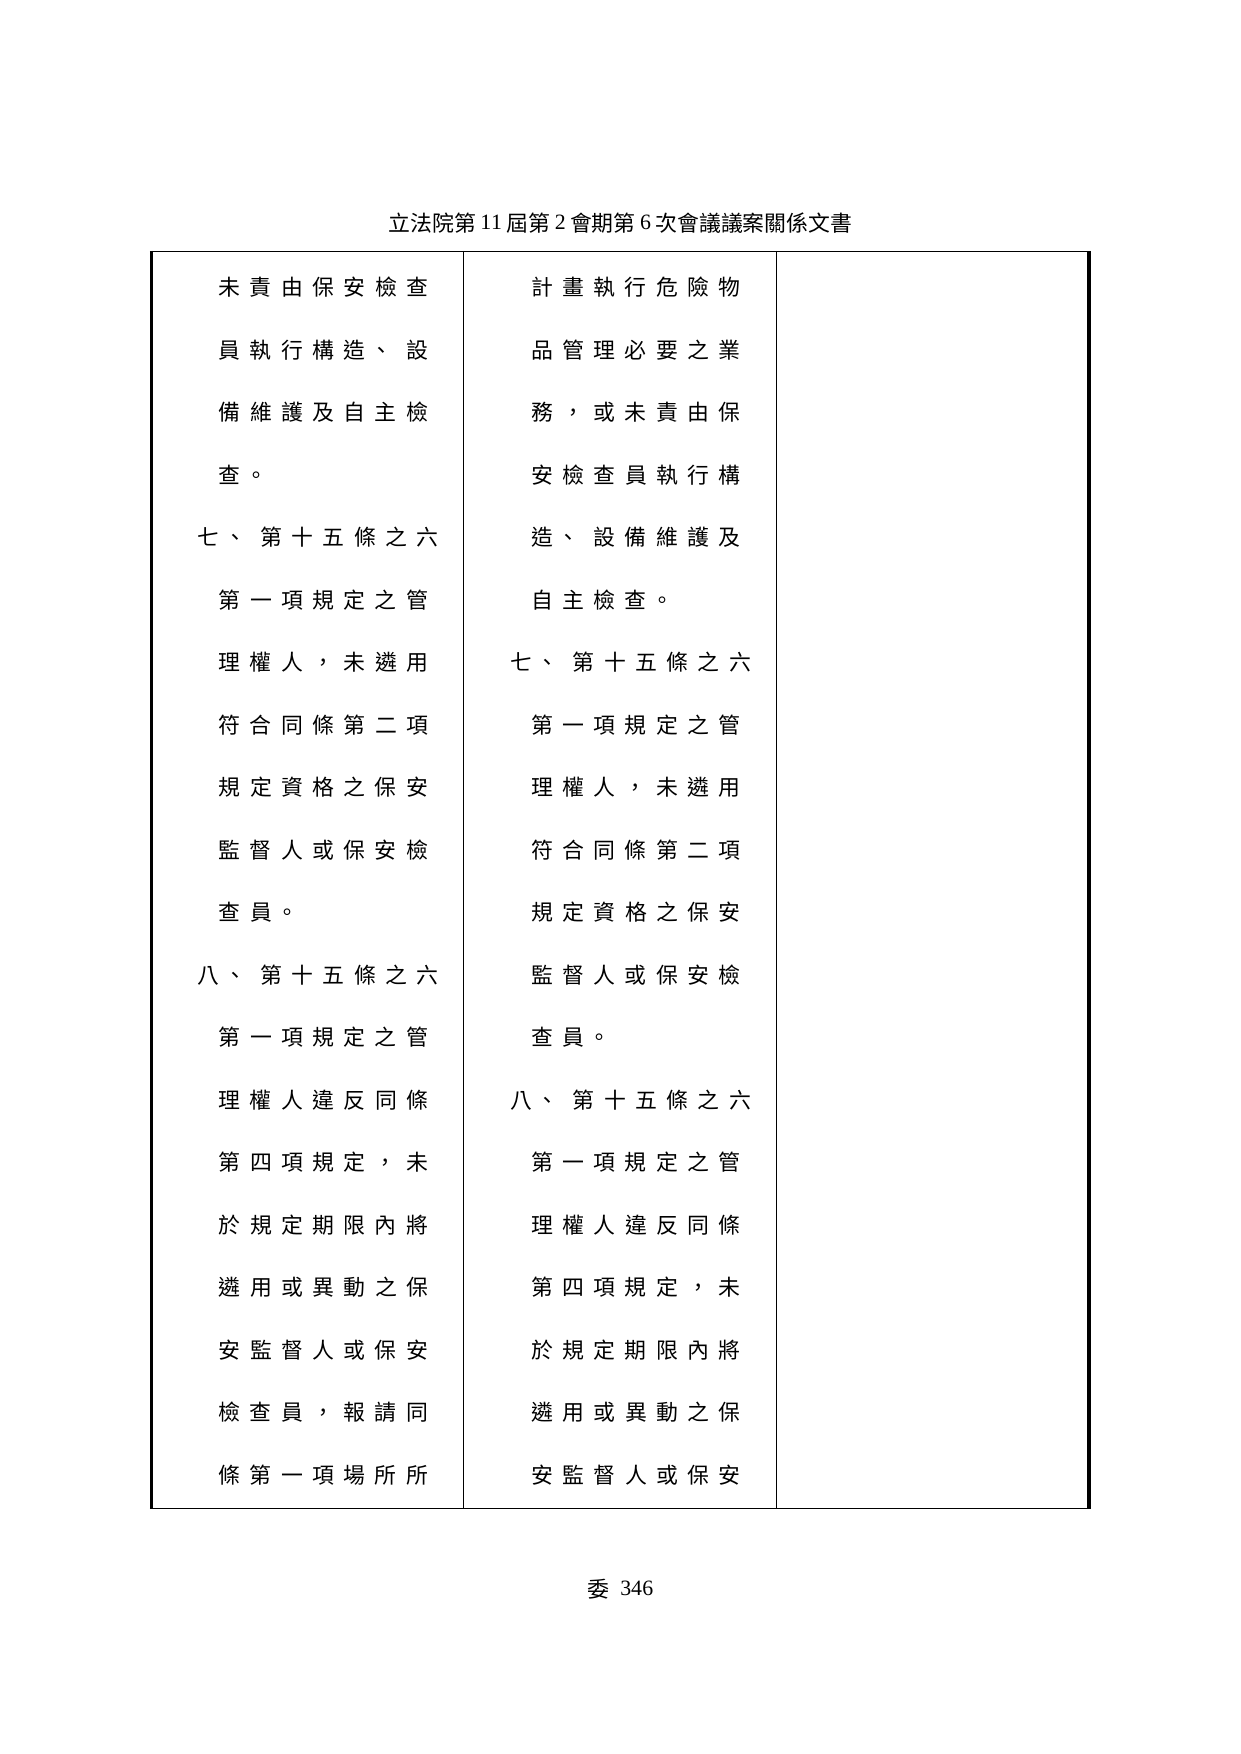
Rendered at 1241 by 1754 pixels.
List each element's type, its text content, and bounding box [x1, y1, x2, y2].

table_cell 未責由保安檢查員執行構造、設備維護及自主檢查。 七、第十五條之六第一項規定之管理權人，未遴用符合同條第二項規定資格之保安監督人或保安檢查員。 八、第十五條之六第一項規定之管理權人違反同條第四項規定，未於規定期限內將遴用或異動之保安監督人或保安檢查員，報請同條第一項場所所 [153, 252, 463, 1508]
table_cell [777, 252, 1087, 1508]
table_cell 計畫執行危險物品管理必要之業務，或未責由保安檢查員執行構造、設備維護及自主檢查。 七、第十五條之六第一項規定之管理權人，未遴用符合同條第二項規定資格之保安監督人或保安檢查員。 八、第十五條之六第一項規定之管理權人違反同條第四項規定，未於規定期限內將遴用或異動之保安監督人或保安 [464, 252, 776, 1508]
